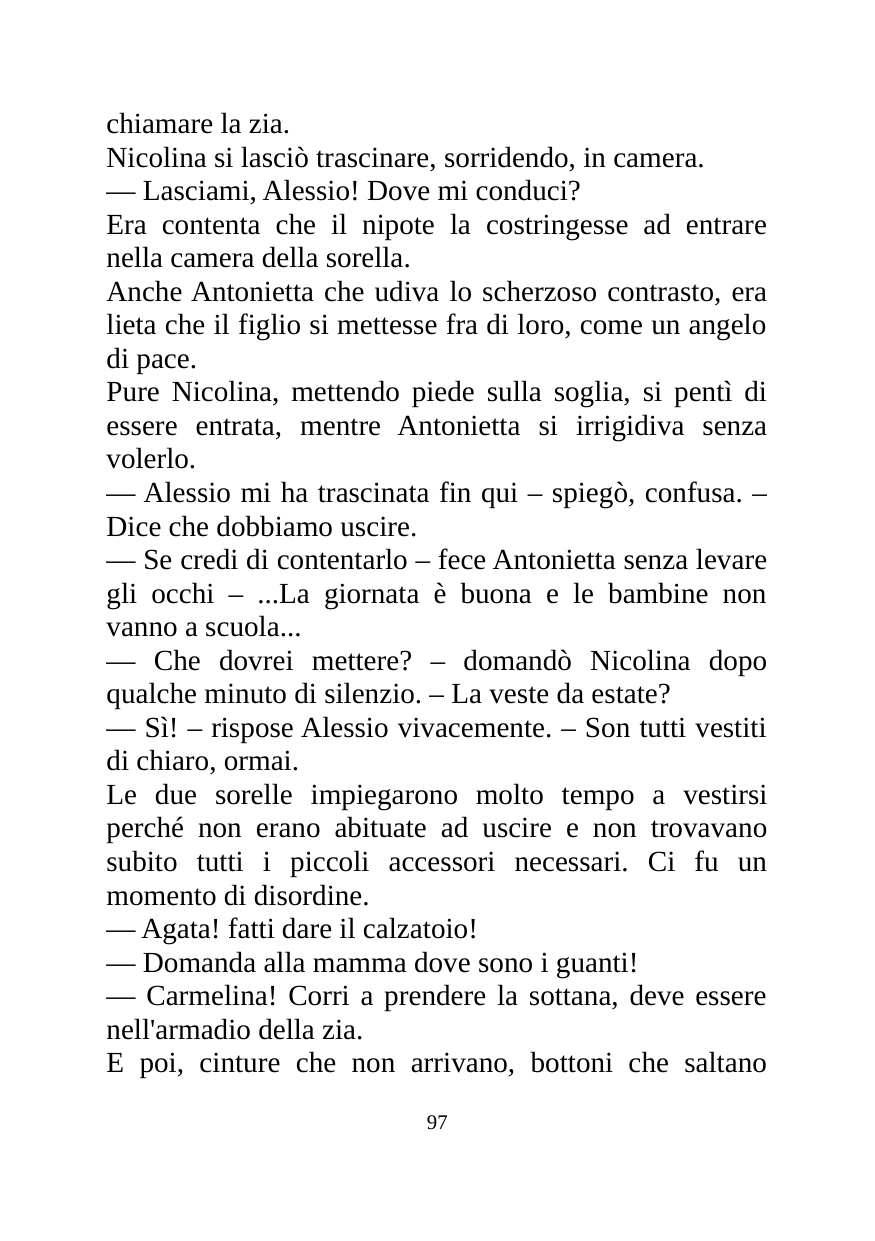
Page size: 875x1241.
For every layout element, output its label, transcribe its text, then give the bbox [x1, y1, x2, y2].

text — Agata! fatti dare il calzatoio! [106, 911, 768, 945]
text — Lasciami, Alessio! Dove mi conduci? [106, 173, 768, 207]
text chiamare la zia. [106, 106, 768, 140]
text — Che dovrei mettere? – domandò Nicolina dopo qualche minuto di silenzio. – La veste da estate? [106, 643, 768, 710]
text E poi, cinture che non arrivano, bottoni che saltano [106, 1045, 768, 1079]
text Le due sorelle impiegarono molto tempo a vestirsi perché non erano abituate ad uscire e non trovavano subito tutti i piccoli accessori necessari. Ci fu un momento di disordine. [106, 777, 768, 911]
text — Se credi di contentarlo – fece Antonietta senza levare gli occhi – ...La giornata è buona e le bambine non vanno a scuola... [106, 542, 768, 643]
text — Alessio mi ha trascinata fin qui – spiegò, confusa. – Dice che dobbiamo uscire. [106, 475, 768, 542]
text Era contenta che il nipote la costringesse ad entrare nella camera della sorella. [106, 207, 768, 274]
text Anche Antonietta che udiva lo scherzoso contrasto, era lieta che il figlio si mettesse fra di loro, come un angelo di pace. [106, 274, 768, 374]
text Pure Nicolina, mettendo piede sulla soglia, si pentì di essere entrata, mentre Antonietta si irrigidiva senza volerlo. [106, 374, 768, 475]
text Nicolina si lasciò trascinare, sorridendo, in camera. [106, 140, 768, 173]
text — Domanda alla mamma dove sono i guanti! [106, 945, 768, 978]
text — Carmelina! Corri a prendere la sottana, deve essere nell'armadio della zia. [106, 978, 768, 1045]
text — Sì! – rispose Alessio vivacemente. – Son tutti vestiti di chiaro, ormai. [106, 710, 768, 777]
